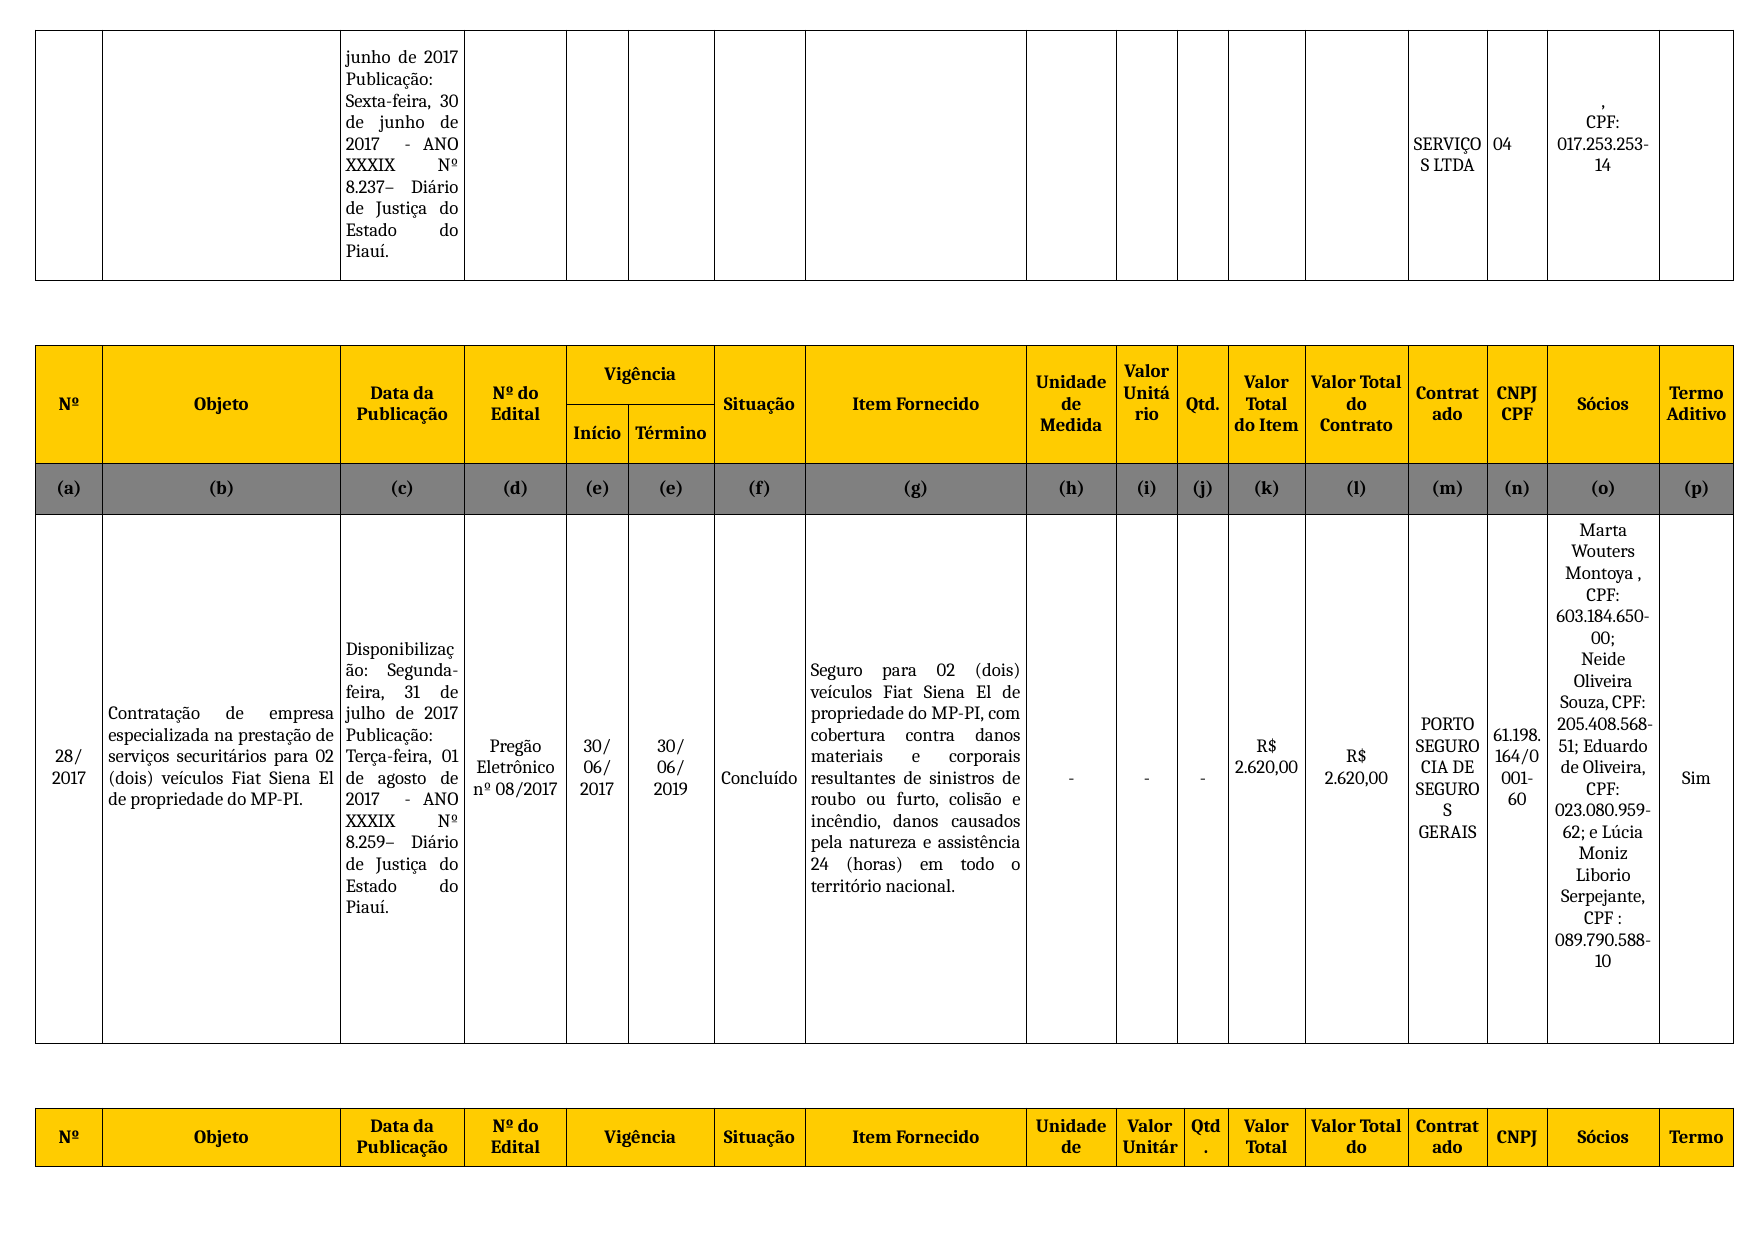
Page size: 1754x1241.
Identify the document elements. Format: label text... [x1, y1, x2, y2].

table_header Data da Publicação [341, 346, 464, 463]
table_header CNPJ CPF [1488, 346, 1547, 463]
table_cell (l) [1306, 464, 1408, 514]
table_cell (n) [1488, 464, 1547, 514]
table_header Valor Unitár [1117, 1109, 1184, 1166]
table_header Termo Aditivo [1660, 346, 1733, 463]
table_cell (o) [1548, 464, 1659, 514]
table_header Termo [1660, 1109, 1733, 1166]
table_header Nº [36, 346, 102, 463]
table_cell (b) [103, 464, 340, 514]
table_cell Contratação de empresa especializada na prestação de serviços securitários para 02 (dois) veículos Fiat Siena El de propriedade do MP-PI. [103, 515, 340, 1043]
table_cell (h) [1027, 464, 1116, 514]
table_cell PORTO SEGURO CIA DE SEGUROS GERAIS [1409, 515, 1487, 1043]
table_cell 30/ 06/ 2017 [567, 515, 628, 1043]
table_header Valor Unitário [1117, 346, 1177, 463]
table_cell [1660, 31, 1733, 280]
table_cell [36, 31, 102, 280]
table_cell [1306, 31, 1408, 280]
table_cell [1178, 31, 1228, 280]
table_header Nº [36, 1109, 102, 1166]
table_header Data da Publicação [341, 1109, 464, 1166]
table_cell [465, 31, 566, 280]
table_cell [1117, 31, 1177, 280]
table_header Unidade de Medida [1027, 346, 1116, 463]
table_header Item Fornecido [806, 346, 1026, 463]
table_header Vigência [567, 346, 714, 404]
table_cell - [1027, 515, 1116, 1043]
table_cell (j) [1178, 464, 1228, 514]
table_cell (i) [1117, 464, 1177, 514]
table_header Nº do Edital [465, 346, 566, 463]
table_cell 61.198.164/0001-60 [1488, 515, 1547, 1043]
table_cell (m) [1409, 464, 1487, 514]
table_cell 28/ 2017 [36, 515, 102, 1043]
table_cell (e) [629, 464, 714, 514]
table_cell [715, 31, 805, 280]
table_cell - [1178, 515, 1228, 1043]
table_cell [629, 31, 714, 280]
table_cell 04 [1488, 31, 1547, 280]
table_header Valor Total do [1306, 1109, 1408, 1166]
table_cell Sim [1660, 515, 1733, 1043]
table_cell Concluído [715, 515, 805, 1043]
table_cell (a) [36, 464, 102, 514]
table_cell SERVIÇOS LTDA [1409, 31, 1487, 280]
table_cell Início [567, 405, 628, 463]
table_cell (k) [1229, 464, 1305, 514]
table_header Objeto [103, 346, 340, 463]
table_cell Seguro para 02 (dois) veículos Fiat Siena El de propriedade do MP-PI, com cobertura contra danos materiais e corporais resultantes de sinistros de roubo ou furto, colisão e incêndio, danos causados pela natureza e assistência 24 (horas) em todo o território nacional. [806, 515, 1026, 1043]
table_header Sócios [1548, 1109, 1659, 1166]
table_cell (d) [465, 464, 566, 514]
table_cell Pregão Eletrônico nº 08/2017 [465, 515, 566, 1043]
table_cell [103, 31, 340, 280]
table_header Vigência [567, 1109, 714, 1166]
table_cell junho de 2017 Publicação: Sexta-feira, 30 de junho de 2017 - ANO XXXIX Nº 8.237– Diário de Justiça do Estado do Piauí. [341, 31, 464, 280]
table_header Valor Total do Contrato [1306, 346, 1408, 463]
table_cell - [1117, 515, 1177, 1043]
table_cell Disponibilização: Segunda-feira, 31 de julho de 2017 Publicação: Terça-feira, 01 de agosto de 2017 - ANO XXXIX Nº 8.259– Diário de Justiça do Estado do Piauí. [341, 515, 464, 1043]
table_header Situação [715, 1109, 805, 1166]
table_cell , CPF: 017.253.253-14 [1548, 31, 1659, 280]
table_cell [567, 31, 628, 280]
table_cell R$ 2.620,00 [1229, 515, 1305, 1043]
table_header Objeto [103, 1109, 340, 1166]
table_header CNPJ [1488, 1109, 1547, 1166]
table_header Situação [715, 346, 805, 463]
table_cell 30/ 06/ 2019 [629, 515, 714, 1043]
table_cell (e) [567, 464, 628, 514]
table_cell (f) [715, 464, 805, 514]
table_header Valor Total [1229, 1109, 1305, 1166]
table_header Sócios [1548, 346, 1659, 463]
table_header Qtd. [1178, 346, 1228, 463]
table_cell R$ 2.620,00 [1306, 515, 1408, 1043]
table_header Unidade de [1027, 1109, 1116, 1166]
table_header Qtd. [1185, 1109, 1228, 1166]
table_cell Marta Wouters Montoya , CPF: 603.184.650-00; Neide Oliveira Souza, CPF: 205.408.568-51; Eduardo de Oliveira, CPF: 023.080.959-62; e Lúcia Moniz Liborio Serpejante, CPF : 089.790.588-10 [1548, 515, 1659, 1043]
table_cell (c) [341, 464, 464, 514]
table_cell [1229, 31, 1305, 280]
table_header Item Fornecido [806, 1109, 1026, 1166]
table_header Contratado [1409, 1109, 1487, 1166]
table_header Nº do Edital [465, 1109, 566, 1166]
table_cell Término [629, 405, 714, 463]
table_cell [806, 31, 1026, 280]
table_cell [1027, 31, 1116, 280]
table_cell (p) [1660, 464, 1733, 514]
table_cell (g) [806, 464, 1026, 514]
table_header Valor Total do Item [1229, 346, 1305, 463]
table_header Contratado [1409, 346, 1487, 463]
